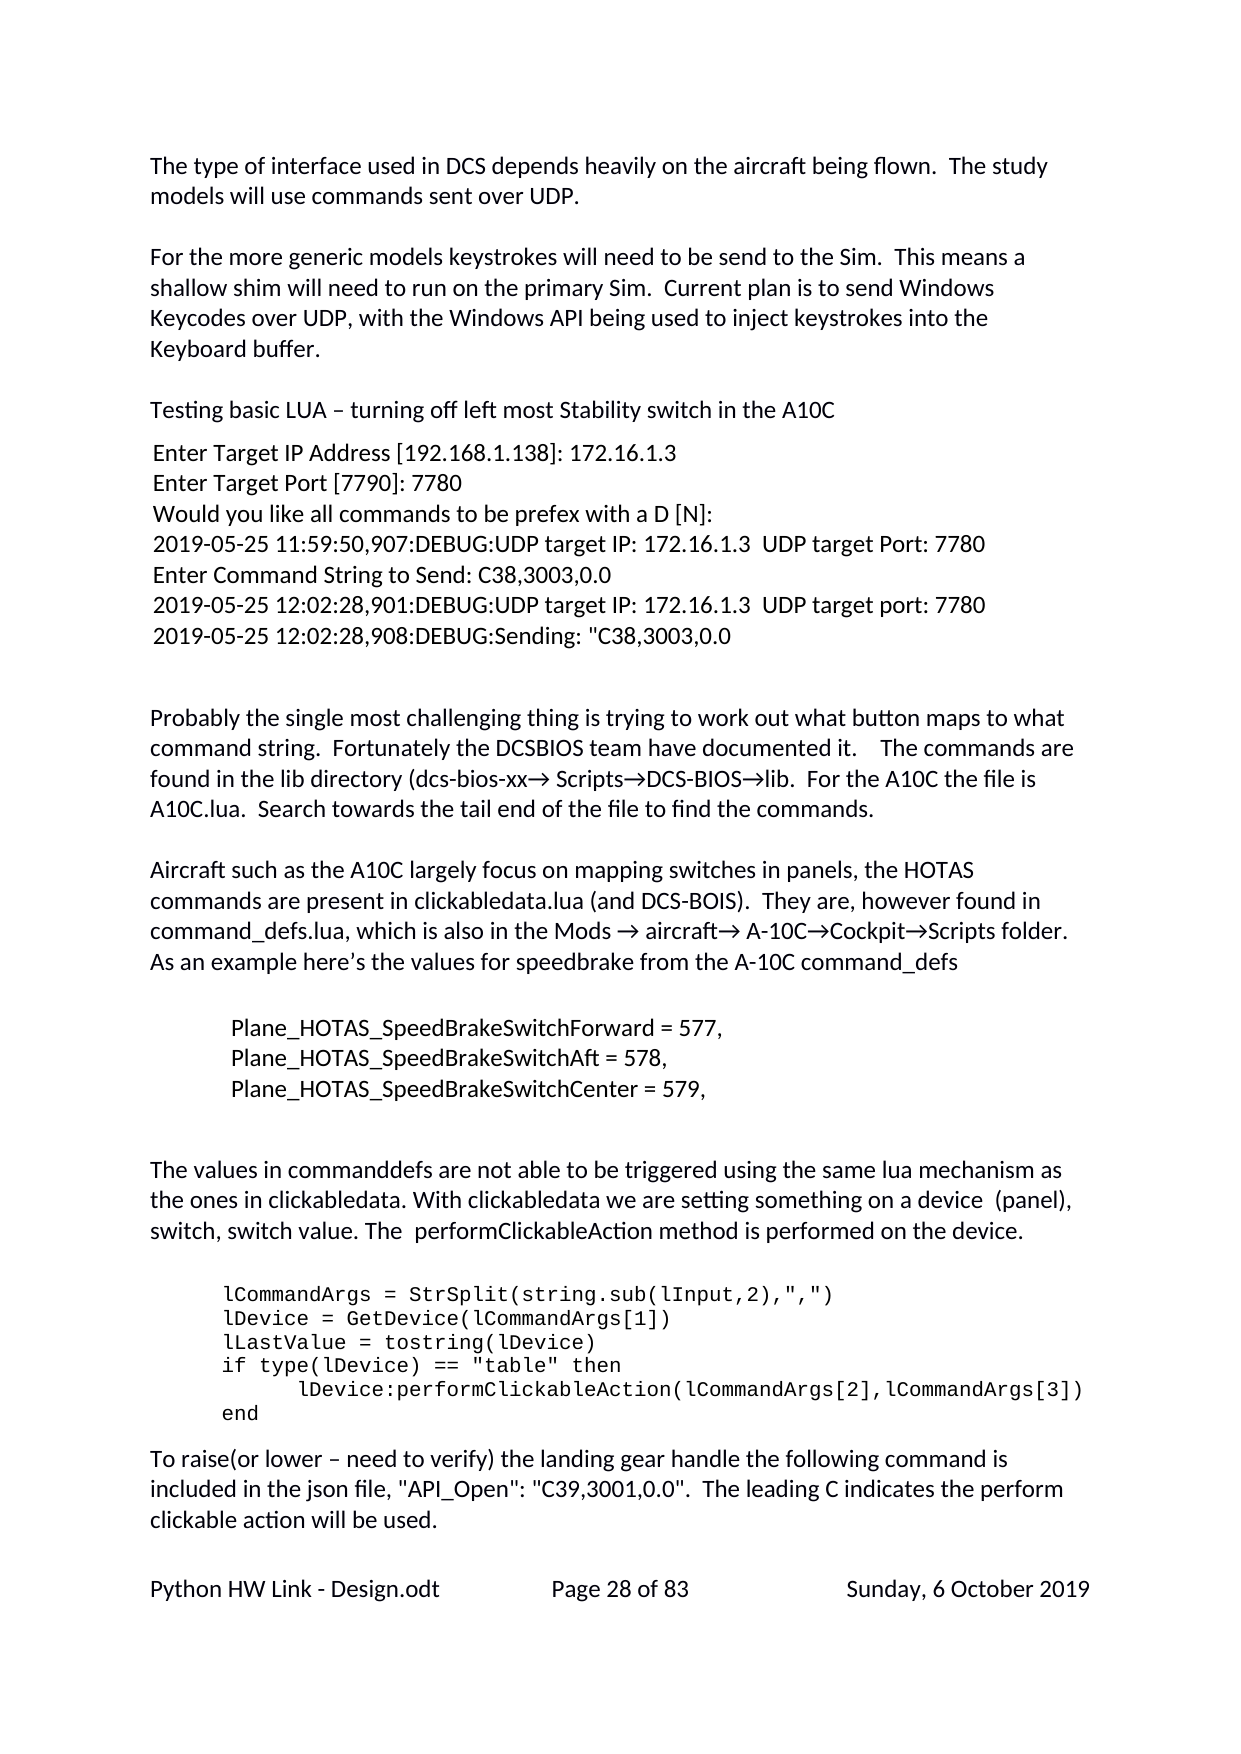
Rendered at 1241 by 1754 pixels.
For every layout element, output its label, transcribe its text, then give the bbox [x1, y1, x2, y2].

text The type of interface used in DCS depends heavily on the aircraft being flown. The study models will use commands sent over UDP. [150, 150, 1090, 211]
text The values in commanddefs are not able to be triggered using the same lua mechanism as the ones in clickabledata. With clickabledata we are setting something on a device (panel), switch, switch value. The performClickableAction method is performed on the device. [150, 1154, 1090, 1246]
text Testing basic LUA – turning off left most Stability switch in the A10C [150, 394, 1090, 425]
text For the more generic models keystrokes will need to be send to the Sim. This means a shallow shim will need to run on the primary Sim. Current plan is to send Windows Keycodes over UDP, with the Windows API being used to inject keystrokes into the Keyboard buffer. [150, 242, 1090, 364]
text To raise(or lower – need to verify) the landing gear handle the following command is included in the json file, "API_Open": "C39,3001,0.0". The leading C indicates the perform clickable action will be used. [150, 1276, 1090, 1534]
text Probably the single most challenging thing is trying to work out what button maps to what command string. Fortunately the DCSBIOS team have documented it. The commands are found in the lib directory (dcs-bios-xx→ Scripts→DCS-BIOS→lib. For the A10C the file is A10C.lua. Search towards the tail end of the file to find the commands. [150, 702, 1090, 824]
text Aircraft such as the A10C largely focus on mapping switches in panels, the HOTAS commands are present in clickabledata.lua (and DCS-BOIS). They are, however found in command_defs.lua, which is also in the Mods → aircraft→ A-10C→Cockpit→Scripts folder. As an example here’s the values for speedbrake from the A-10C command_defs [150, 854, 1090, 976]
